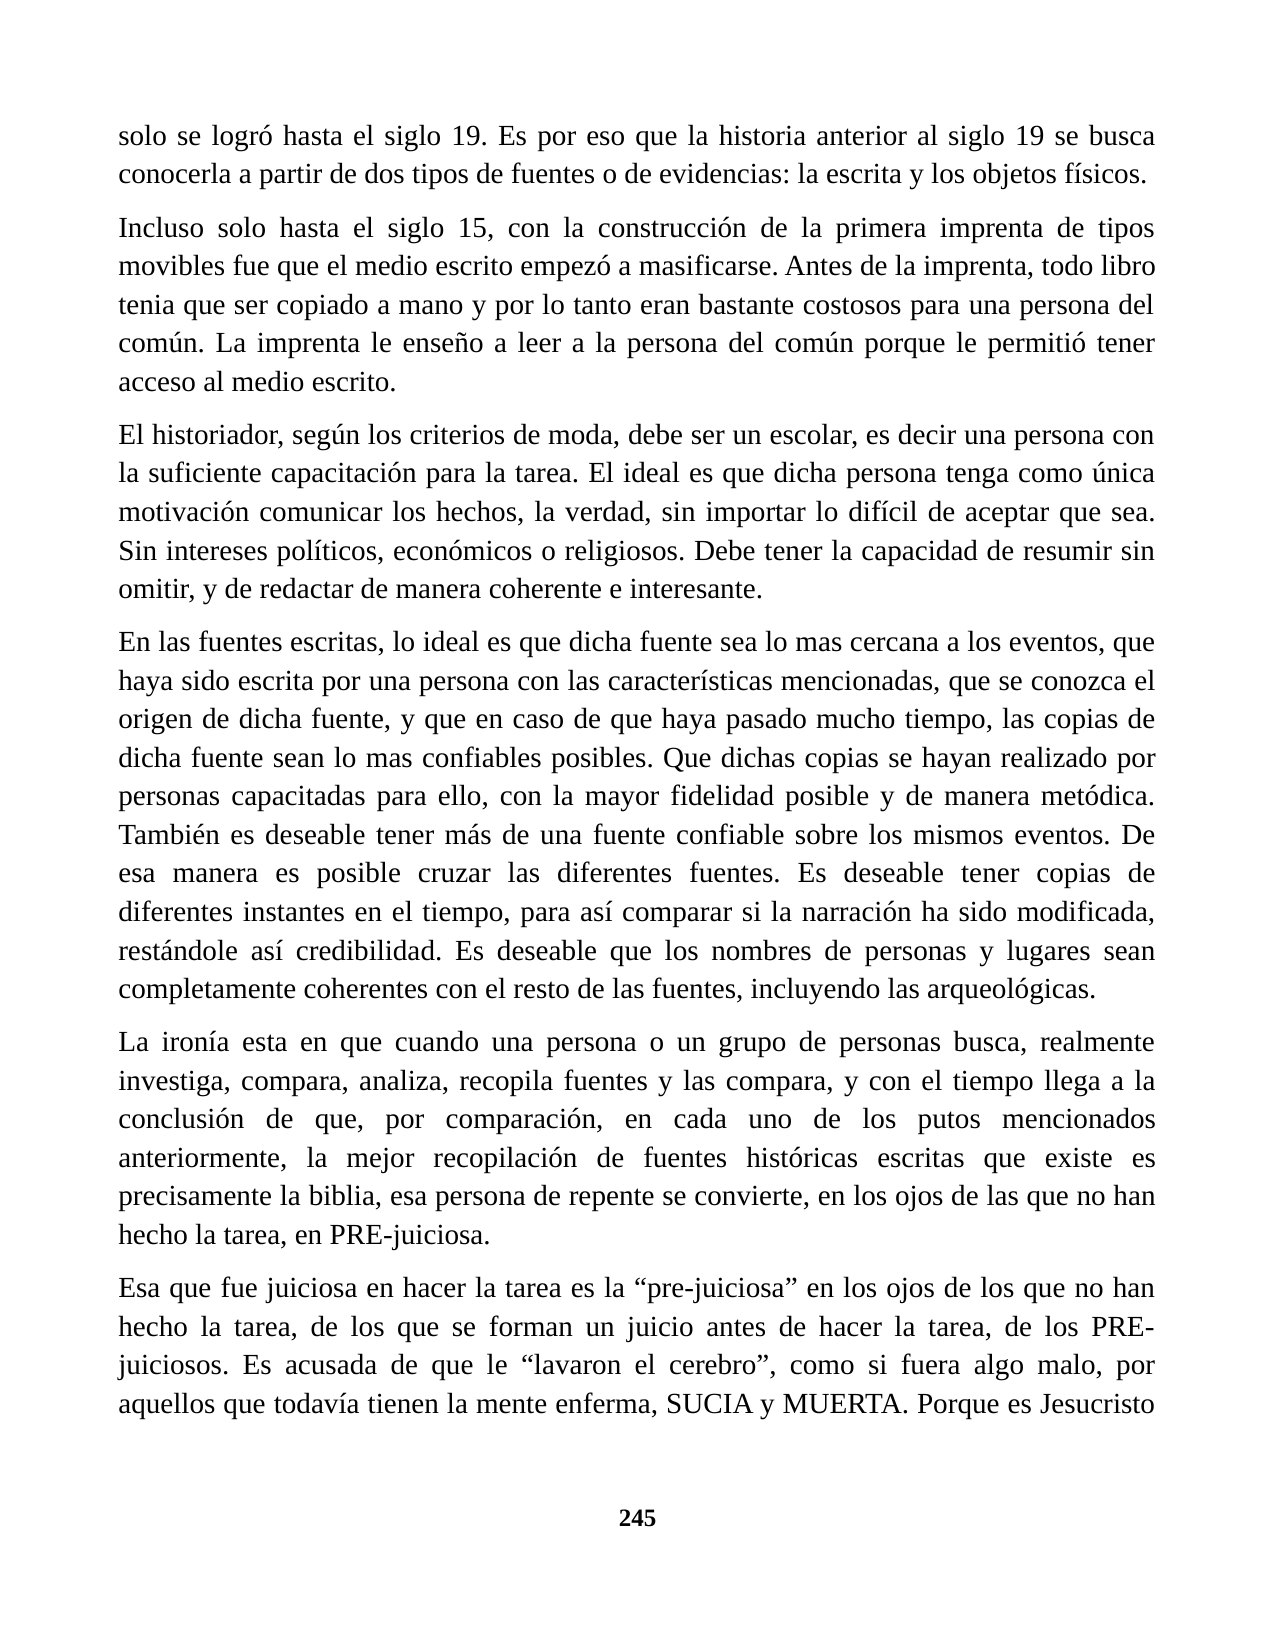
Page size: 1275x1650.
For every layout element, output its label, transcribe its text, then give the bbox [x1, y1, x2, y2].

text El historiador, según los criterios de moda, debe ser un escolar, es decir una persona con la suficiente capacitación para la tarea. El ideal es que dicha persona tenga como única motivación comunicar los hechos, la verdad, sin importar lo difícil de aceptar que sea. Sin intereses políticos, económicos o religiosos. Debe tener la capacidad de resumir sin omitir, y de redactar de manera coherente e interesante. [118, 417, 1157, 605]
text En las fuentes escritas, lo ideal es que dicha fuente sea lo mas cercana a los eventos, que haya sido escrita por una persona con las características mencionadas, que se conozca el origen de dicha fuente, y que en caso de que haya pasado mucho tiempo, las copias de dicha fuente sean lo mas confiables posibles. Que dichas copias se hayan realizado por personas capacitadas para ello, con la mayor fidelidad posible y de manera metódica. También es deseable tener más de una fuente confiable sobre los mismos eventos. De esa manera es posible cruzar las diferentes fuentes. Es deseable tener copias de diferentes instantes en el tiempo, para así comparar si la narración ha sido modificada, restándole así credibilidad. Es deseable que los nombres de personas y lugares sean completamente coherentes con el resto de las fuentes, incluyendo las arqueológicas. [118, 624, 1157, 1005]
text Incluso solo hasta el siglo 15, con la construcción de la primera imprenta de tipos movibles fue que el medio escrito empezó a masificarse. Antes de la imprenta, todo libro tenia que ser copiado a mano y por lo tanto eran bastante costosos para una persona del común. La imprenta le enseño a leer a la persona del común porque le permitió tener acceso al medio escrito. [118, 210, 1157, 397]
text solo se logró hasta el siglo 19. Es por eso que la historia anterior al siglo 19 se busca conocerla a partir de dos tipos de fuentes o de evidencias: la escrita y los objetos físicos. [118, 118, 1157, 190]
text La ironía esta en que cuando una persona o un grupo de personas busca, realmente investiga, compara, analiza, recopila fuentes y las compara, y con el tiempo llega a la conclusión de que, por comparación, en cada uno de los putos mencionados anteriormente, la mejor recopilación de fuentes históricas escritas que existe es precisamente la biblia, esa persona de repente se convierte, en los ojos de las que no han hecho la tarea, en PRE-juiciosa. [118, 1024, 1157, 1251]
text Esa que fue juiciosa en hacer la tarea es la “pre-juiciosa” en los ojos de los que no han hecho la tarea, de los que se forman un juicio antes de hacer la tarea, de los PRE-juiciosos. Es acusada de que le “lavaron el cerebro”, como si fuera algo malo, por aquellos que todavía tienen la mente enferma, SUCIA y MUERTA. Porque es Jesucristo [118, 1270, 1157, 1419]
